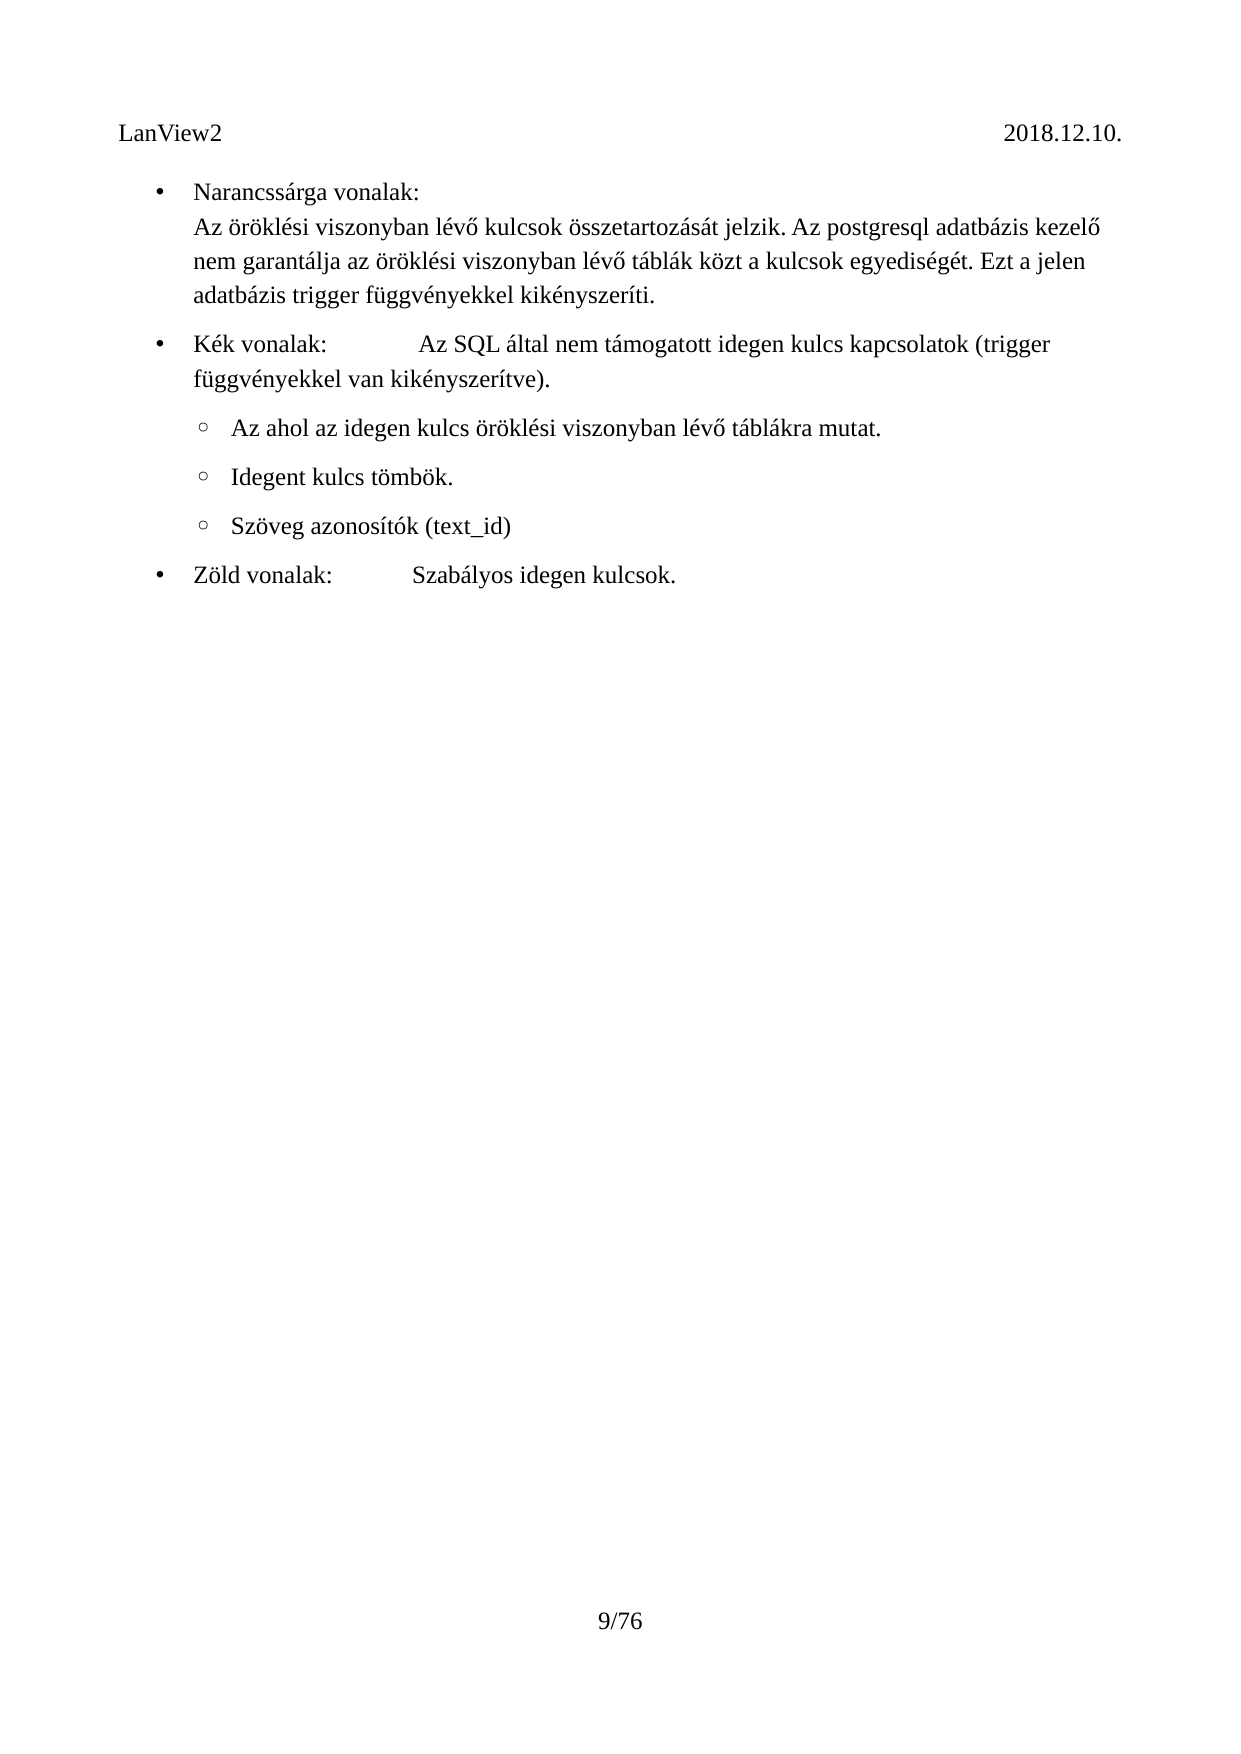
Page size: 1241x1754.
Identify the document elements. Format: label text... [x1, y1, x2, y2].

list Kék vonalak: Az SQL által nem támogatott idegen kulcs kapcsolatok (trigger függvényekkel van kikényszerítve). [156, 329, 1122, 393]
list Szöveg azonosítók (text_id) [193, 511, 1122, 540]
list Zöld vonalak: Szabályos idegen kulcsok. [156, 560, 1122, 589]
list Narancssárga vonalak: Az öröklési viszonyban lévő kulcsok összetartozását jelzik. Az postgresql adatbázis kezelő nem garantálja az öröklési viszonyban lévő táblák közt a kulcsok egyediségét. Ezt a jelen adatbázis trigger függvényekkel kikényszeríti. [156, 177, 1122, 309]
list Az ahol az idegen kulcs öröklési viszonyban lévő táblákra mutat. [193, 413, 1122, 442]
list Idegent kulcs tömbök. [193, 462, 1122, 491]
